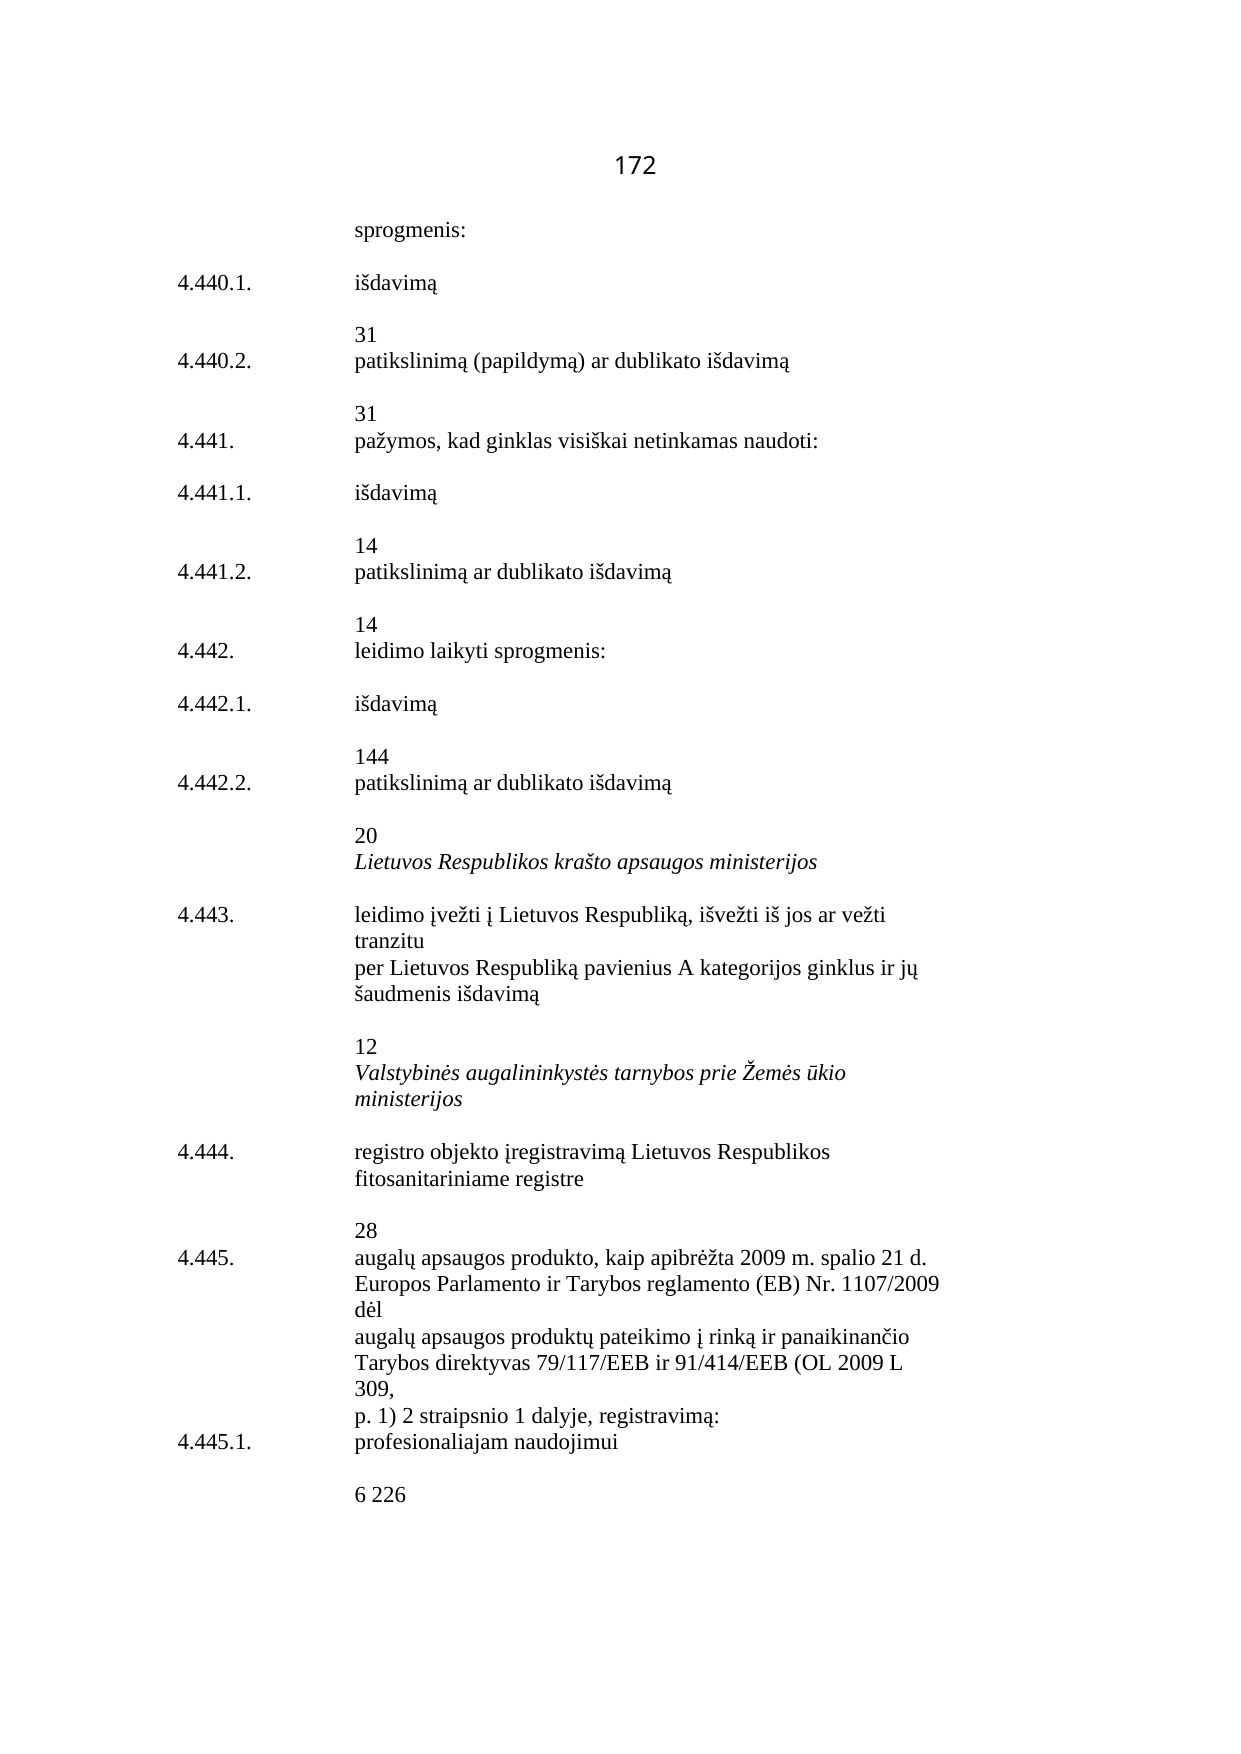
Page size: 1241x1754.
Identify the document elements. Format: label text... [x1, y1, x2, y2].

text 4.440.2. patikslinimą (papildymą) ar dublikato išdavimą 31 [177, 348, 945, 427]
text augalų apsaugos produktų pateikimo į rinką ir panaikinančio [354, 1323, 945, 1349]
text per Lietuvos Respubliką pavienius A kategorijos ginklus ir jų [354, 954, 945, 980]
text 4.441.2. patikslinimą ar dublikato išdavimą 14 [177, 558, 945, 637]
text sprogmenis: [354, 216, 945, 268]
text 4.441. pažymos, kad ginklas visiškai netinkamas naudoti: [177, 427, 945, 479]
text 4.445. augalų apsaugos produkto, kaip apibrėžta 2009 m. spalio 21 d. [177, 1244, 945, 1270]
text šaudmenis išdavimą 12 [354, 980, 945, 1059]
text 4.442.1. išdavimą 144 [177, 690, 945, 769]
text Tarybos direktyvas 79/117/EEB ir 91/414/EEB (OL 2009 L 309, [354, 1349, 945, 1402]
text p. 1) 2 straipsnio 1 dalyje, registravimą: [354, 1402, 945, 1428]
text Valstybinės augalininkystės tarnybos prie Žemės ūkio ministerijos [354, 1059, 945, 1138]
text 4.444. registro objekto įregistravimą Lietuvos Respublikos [177, 1138, 945, 1164]
text fitosanitariniame registre 28 [354, 1164, 945, 1244]
text Lietuvos Respublikos krašto apsaugos ministerijos [354, 848, 945, 901]
text 4.441.1. išdavimą 14 [177, 479, 945, 558]
text 4.445.1. profesionaliajam naudojimui 6 226 [177, 1428, 945, 1507]
text 4.442.2. patikslinimą ar dublikato išdavimą 20 [177, 769, 945, 848]
text 4.440.1. išdavimą 31 [177, 268, 945, 348]
text 4.442. leidimo laikyti sprogmenis: [177, 637, 945, 690]
text Europos Parlamento ir Tarybos reglamento (EB) Nr. 1107/2009 dėl [354, 1270, 945, 1323]
text 4.443. leidimo įvežti į Lietuvos Respubliką, išvežti iš jos ar vežti tranzitu [177, 901, 945, 954]
